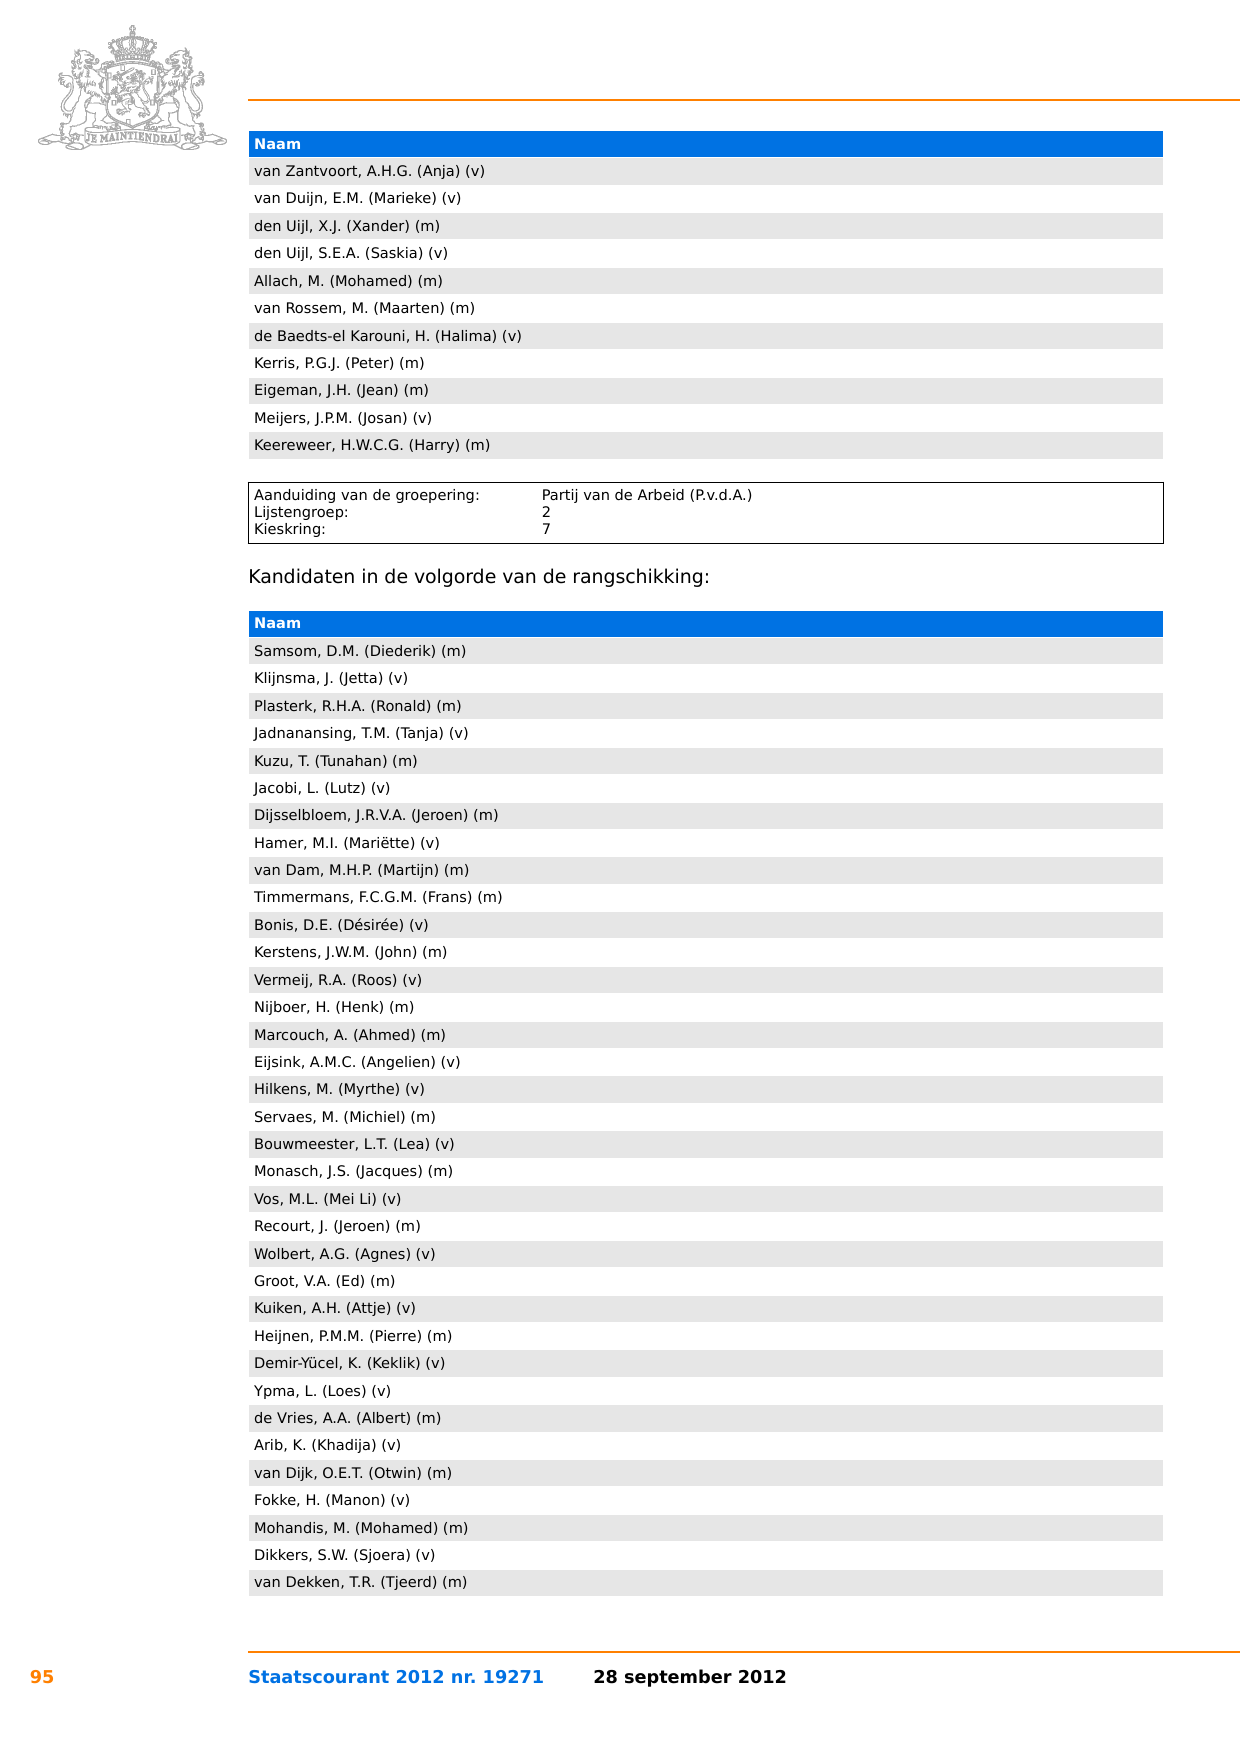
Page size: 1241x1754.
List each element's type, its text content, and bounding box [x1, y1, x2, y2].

table_cell Vos, M.L. (Mei Li) (v) [249, 1186, 1163, 1212]
picture [38, 25, 227, 150]
table_cell Lijstengroep: [249, 504, 536, 521]
table_cell Plasterk, R.H.A. (Ronald) (m) [249, 693, 1163, 719]
table_cell Allach, M. (Mohamed) (m) [249, 268, 1163, 294]
table_cell [804, 504, 1163, 521]
table_cell Hamer, M.I. (Mariëtte) (v) [249, 830, 1163, 856]
table_cell Wolbert, A.G. (Agnes) (v) [249, 1241, 1163, 1267]
table_cell Eigeman, J.H. (Jean) (m) [249, 378, 1163, 404]
table_cell van Dekken, T.R. (Tjeerd) (m) [249, 1570, 1163, 1596]
table_header Naam [249, 611, 1163, 637]
table_cell van Dam, M.H.P. (Martijn) (m) [249, 857, 1163, 884]
table_cell Dikkers, S.W. (Sjoera) (v) [249, 1542, 1163, 1568]
table_cell van Zantvoort, A.H.G. (Anja) (v) [249, 158, 1163, 185]
table_cell Kerstens, J.W.M. (John) (m) [249, 940, 1163, 966]
table_cell [804, 521, 1163, 543]
table_cell Bouwmeester, L.T. (Lea) (v) [249, 1131, 1163, 1158]
table_cell Servaes, M. (Michiel) (m) [249, 1104, 1163, 1130]
table_cell Arib, K. (Khadija) (v) [249, 1433, 1163, 1459]
table_cell Keereweer, H.W.C.G. (Harry) (m) [249, 432, 1163, 459]
table_cell Kuzu, T. (Tunahan) (m) [249, 748, 1163, 774]
table_cell Heijnen, P.M.M. (Pierre) (m) [249, 1323, 1163, 1349]
table_cell Hilkens, M. (Myrthe) (v) [249, 1076, 1163, 1103]
table_header Aanduiding van de groepering: [249, 483, 536, 504]
table_cell Timmermans, F.C.G.M. (Frans) (m) [249, 885, 1163, 911]
table_cell Demir-Yücel, K. (Keklik) (v) [249, 1350, 1163, 1377]
table_cell Meijers, J.P.M. (Josan) (v) [249, 405, 1163, 431]
table_cell Groot, V.A. (Ed) (m) [249, 1268, 1163, 1294]
table_cell Mohandis, M. (Mohamed) (m) [249, 1515, 1163, 1541]
table_cell Dijsselbloem, J.R.V.A. (Jeroen) (m) [249, 803, 1163, 829]
table_cell Nijboer, H. (Henk) (m) [249, 994, 1163, 1021]
table_cell de Vries, A.A. (Albert) (m) [249, 1405, 1163, 1432]
table_cell den Uijl, X.J. (Xander) (m) [249, 213, 1163, 239]
table_cell Eijsink, A.M.C. (Angelien) (v) [249, 1049, 1163, 1075]
table_cell Recourt, J. (Jeroen) (m) [249, 1214, 1163, 1240]
table_cell Marcouch, A. (Ahmed) (m) [249, 1022, 1163, 1048]
table_cell Kuiken, A.H. (Attje) (v) [249, 1296, 1163, 1322]
table_cell Kieskring: [249, 521, 536, 543]
table_cell van Dijk, O.E.T. (Otwin) (m) [249, 1460, 1163, 1486]
table_cell Fokke, H. (Manon) (v) [249, 1488, 1163, 1514]
table_header Naam [249, 131, 1163, 157]
text Kandidaten in de volgorde van de rangschikking: [248, 566, 1163, 588]
table_cell de Baedts-el Karouni, H. (Halima) (v) [249, 323, 1163, 349]
table_cell van Rossem, M. (Maarten) (m) [249, 295, 1163, 322]
table_cell Ypma, L. (Loes) (v) [249, 1378, 1163, 1404]
table_cell Kerris, P.G.J. (Peter) (m) [249, 350, 1163, 376]
table_cell Jacobi, L. (Lutz) (v) [249, 775, 1163, 801]
table_cell Jadnanansing, T.M. (Tanja) (v) [249, 720, 1163, 747]
table_cell Bonis, D.E. (Désirée) (v) [249, 912, 1163, 938]
table_cell den Uijl, S.E.A. (Saskia) (v) [249, 241, 1163, 267]
table_cell 7 [536, 521, 804, 543]
table_cell Monasch, J.S. (Jacques) (m) [249, 1159, 1163, 1185]
table_cell 2 [536, 504, 804, 521]
table_cell Klijnsma, J. (Jetta) (v) [249, 666, 1163, 692]
table_header Partij van de Arbeid (P.v.d.A.) [536, 483, 1163, 504]
table_cell van Duijn, E.M. (Marieke) (v) [249, 186, 1163, 212]
table_cell Vermeij, R.A. (Roos) (v) [249, 967, 1163, 993]
table_cell Samsom, D.M. (Diederik) (m) [249, 638, 1163, 664]
